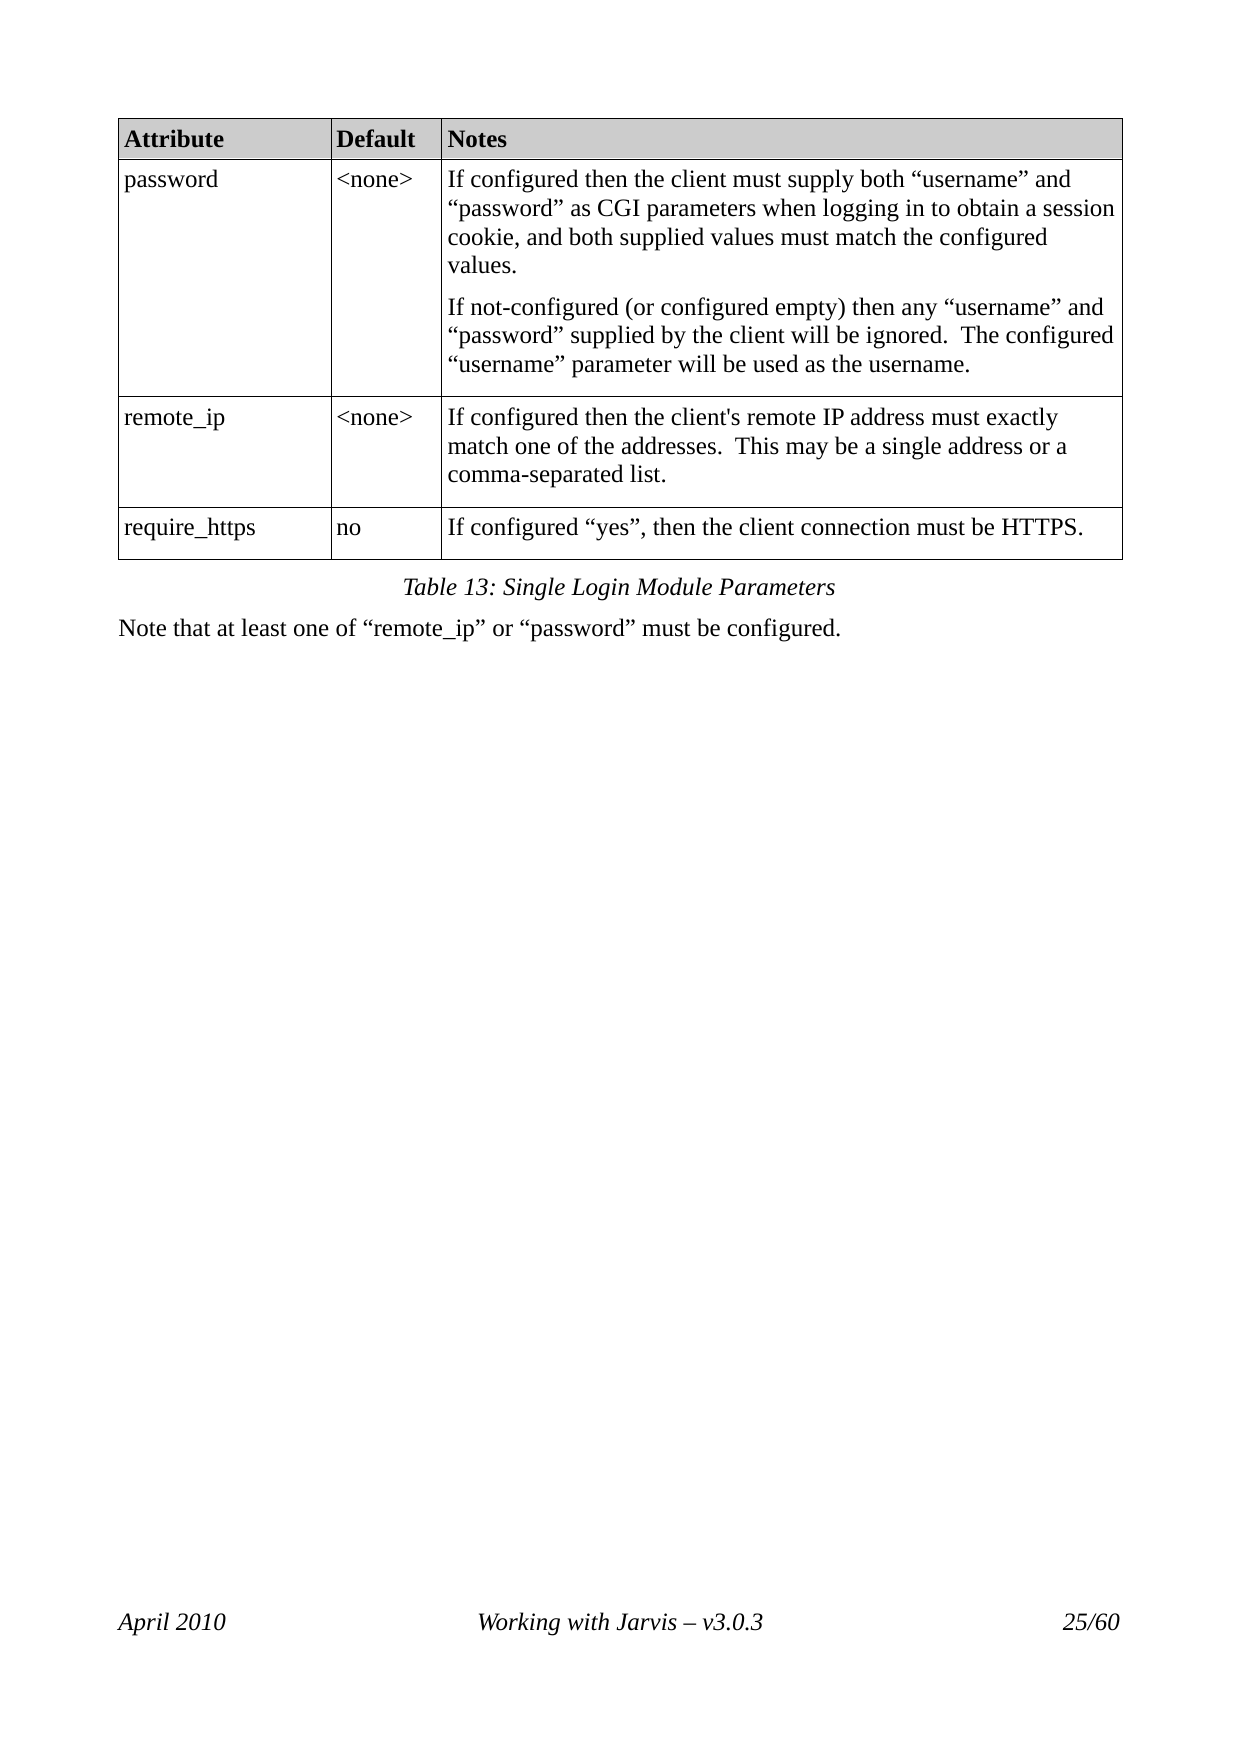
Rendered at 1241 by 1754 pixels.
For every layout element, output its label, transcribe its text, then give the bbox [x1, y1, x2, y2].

table_cell If configured “yes”, then the client connection must be HTTPS. [442, 508, 1122, 559]
text Table 13: Single Login Module Parameters [118, 572, 1122, 601]
table_cell no [332, 508, 441, 559]
table_cell require_https [119, 508, 331, 559]
text Note that at least one of “remote_ip” or “password” must be configured. [118, 613, 1122, 642]
table_header Default [332, 119, 441, 158]
table_cell If configured then the client must supply both “username” and “password” as CGI parameters when logging in to obtain a session cookie, and both supplied values must match the configured values. If not-configured (or configured empty) then any “username” and “password” supplied by the client will be ignored. The configured “username” parameter will be used as the username. [442, 160, 1122, 396]
table_cell <none> [332, 397, 441, 507]
table_header Attribute [119, 119, 331, 158]
table_header Notes [442, 119, 1122, 158]
table_cell If configured then the client's remote IP address must exactly match one of the addresses. This may be a single address or a comma-separated list. [442, 397, 1122, 507]
table_cell <none> [332, 160, 441, 396]
table_cell password [119, 160, 331, 396]
table_cell remote_ip [119, 397, 331, 507]
